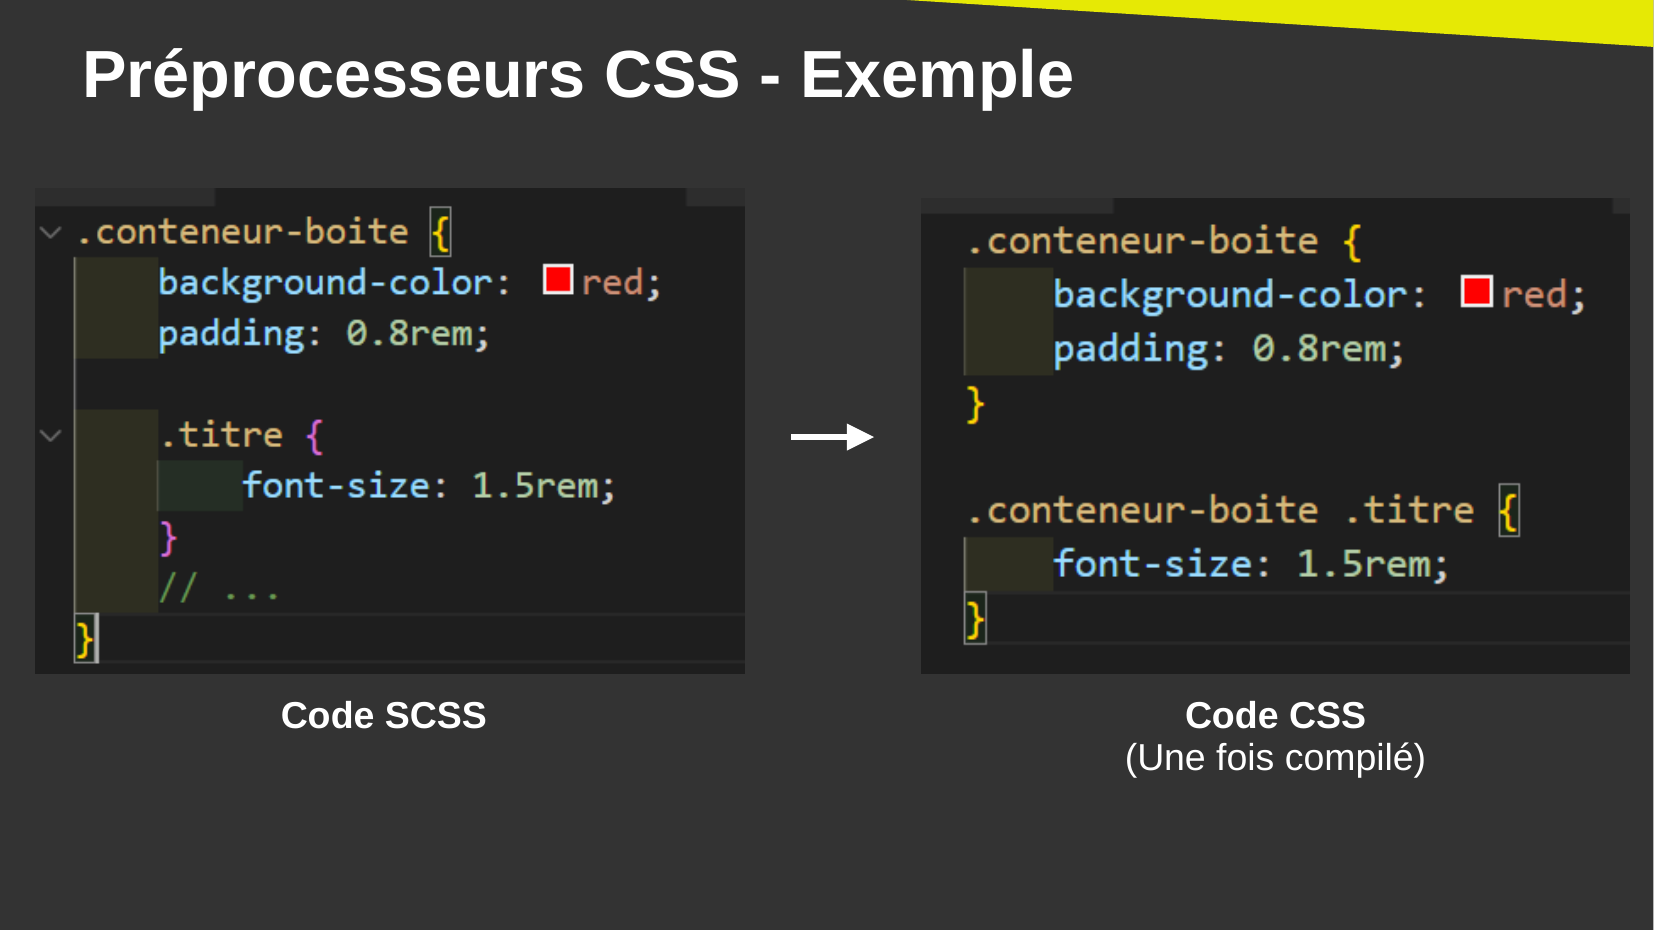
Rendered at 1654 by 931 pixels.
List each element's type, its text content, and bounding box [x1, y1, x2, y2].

text_box [906, 0, 1654, 47]
picture [35, 188, 745, 674]
text_box Code CSS (Une fois compilé) [1068, 687, 1483, 787]
text_box Code SCSS [177, 687, 591, 745]
title Préprocesseurs CSS - Exemple [82, 37, 1571, 114]
picture [921, 198, 1630, 674]
